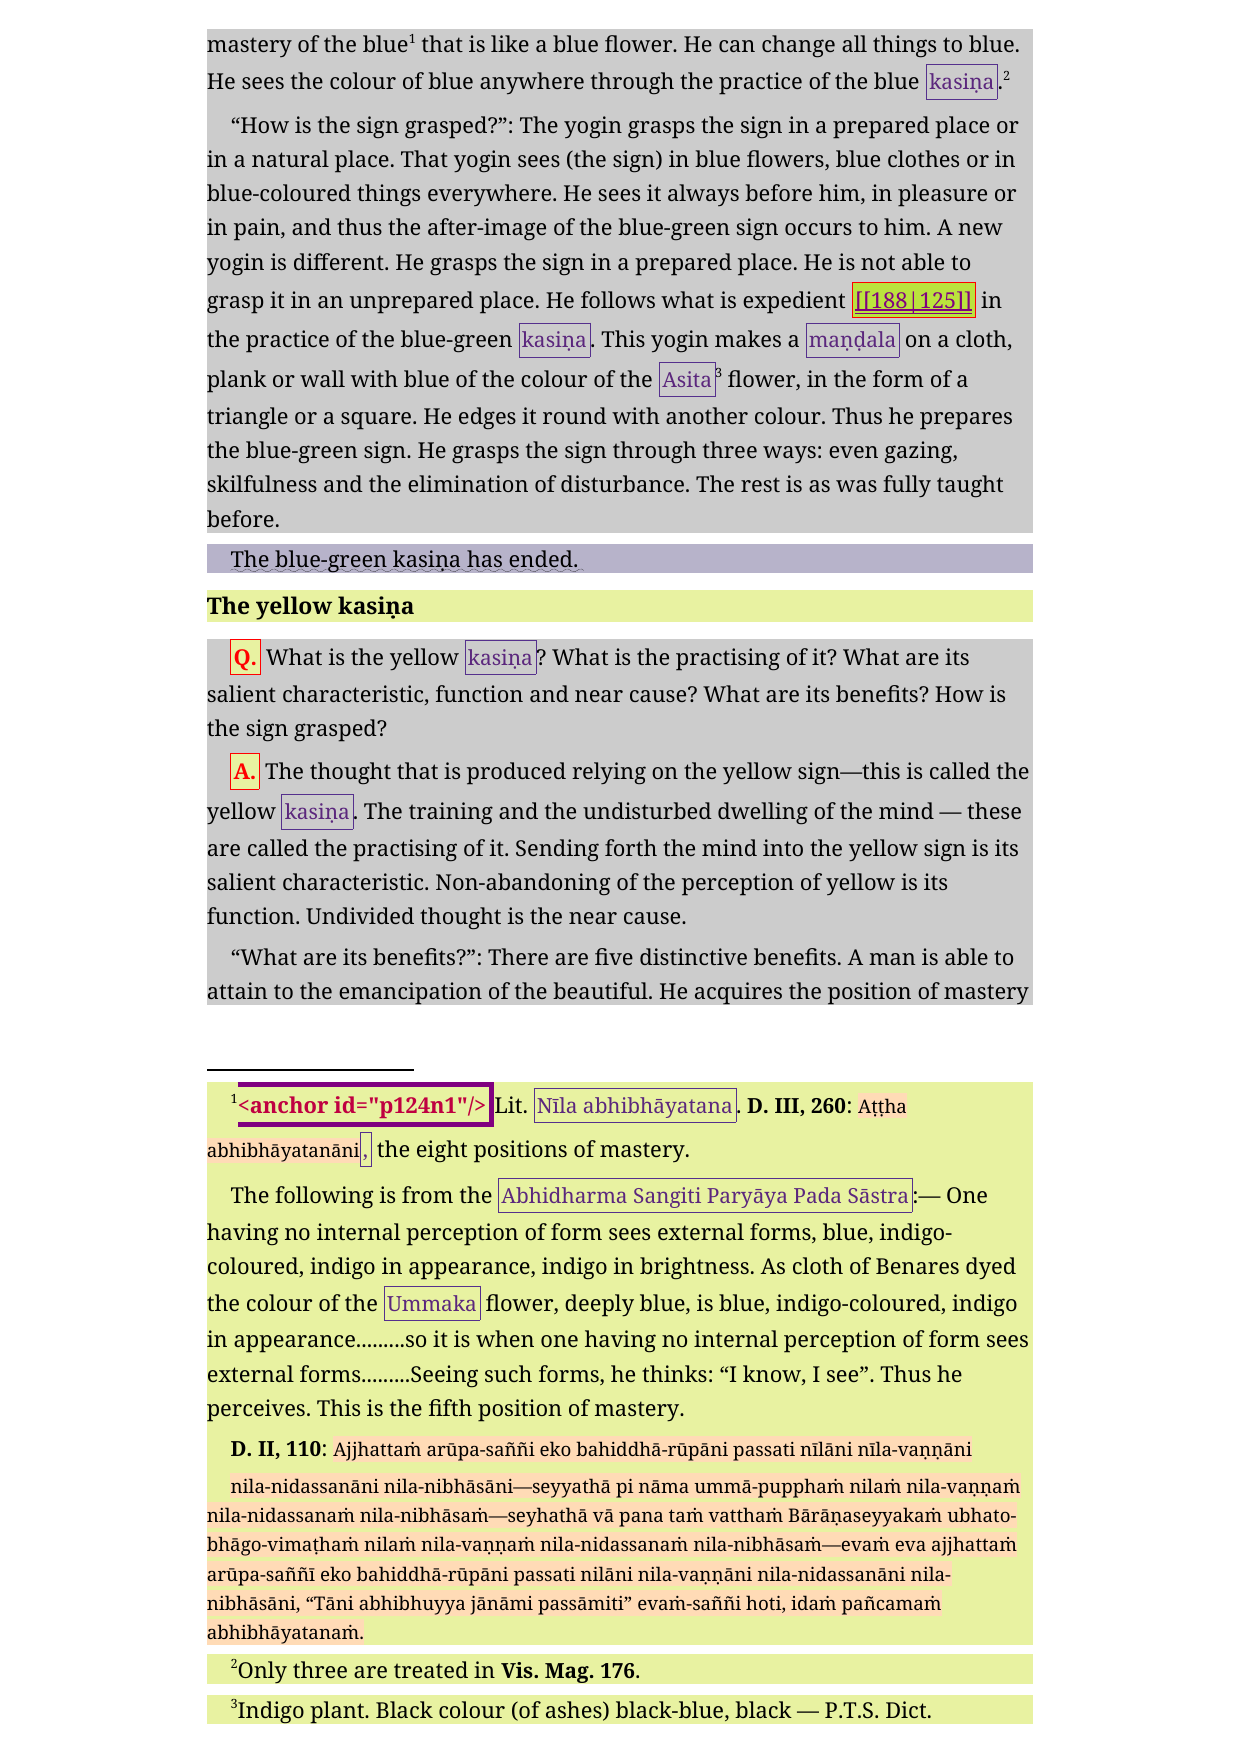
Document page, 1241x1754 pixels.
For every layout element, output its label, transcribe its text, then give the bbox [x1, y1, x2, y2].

text “How is the sign grasped?”: The yogin grasps the sign in a prepared place or in a natural place. That yogin sees (the sign) in blue flowers, blue clothes or in blue-coloured things everywhere. He sees it always before him, in pleasure or in pain, and thus the after-image of the blue-green sign occurs to him. A new yogin is different. He grasps the sign in a prepared place. He is not able to grasp it in an unprepared place. He follows what is expedient [[188|125]] in the practice of the blue-green kasiṇa. This yogin makes a maṇḍala on a cloth, plank or wall with blue of the colour of the Asita flower, in the form of a triangle or a square. He edges it round with another colour. Thus he prepares the blue-green sign. He grasps the sign through three ways: even gazing, skilfulness and the elimination of disturbance. The rest is as was fully taught before. [207, 110, 1033, 533]
text mastery of the blue that is like a blue flower. He can change all things to blue. He sees the colour of blue anywhere through the practice of the blue kasiṇa. [207, 29, 1033, 99]
text D. II, 110: Ajjhattaṁ arūpa-saññi eko bahiddhā-rūpāni passati nīlāni nīla-vaṇṇāni [207, 1433, 1033, 1463]
text nila-nidassanāni nila-nibhāsāni—seyyathā pi nāma ummā-pupphaṁ nilaṁ nila-vaṇṇaṁ nila-nidassanaṁ nila-nibhāsaṁ—seyhathā vā pana taṁ vatthaṁ Bārāṇaseyyakaṁ ubhato-bhāgo-vimaṭhaṁ nilaṁ nila-vaṇṇaṁ nila-nidassanaṁ nila-nibhāsaṁ—evaṁ eva ajjhattaṁ arūpa-saññī eko bahiddhā-rūpāni passati nilāni nila-vaṇṇāni nila-nidassanāni nila-nibhāsāni, “Tāni abhibhuyya jānāmi passāmiti” evaṁ-saññi hoti, idaṁ pañcamaṁ abhibhāyatanaṁ. [207, 1473, 1033, 1645]
text A. The thought that is produced relying on the yellow sign—this is called the yellow kasiṇa. The training and the undisturbed dwelling of the mind — these are called the practising of it. Sending forth the mind into the yellow sign is its salient characteristic. Non-abandoning of the perception of yellow is its function. Undivided thought is the near cause. [207, 753, 1033, 931]
text <anchor id="p124n1"/>Lit. Nīla abhibhāyatana. D. III, 260: Aṭṭha abhibhāyatanāni, the eight positions of mastery. [207, 1082, 1033, 1167]
text “What are its benefits?”: There are five distinctive benefits. A man is able to attain to the emancipation of the beautiful. He acquires the position of mastery [207, 941, 1033, 1005]
text The following is from the Abhidharma Sangiti Paryāya Pada Sāstra:— One having no internal perception of form sees external forms, blue, indigo-coloured, indigo in appearance, indigo in brightness. As cloth of Benares dyed the colour of the Ummaka flower, deeply blue, is blue, indigo-coloured, indigo in appearance.........so it is when one having no internal perception of form sees external forms.........Seeing such forms, he thinks: “I know, I see”. Thus he perceives. This is the fifth position of mastery. [207, 1178, 1033, 1423]
subtitle The yellow kasiṇa [207, 590, 1033, 622]
text The blue-green kasiṇa has ended. [207, 544, 1033, 573]
text Indigo plant. Black colour (of ashes) black-blue, black — P.T.S. Dict. [207, 1695, 1033, 1724]
text Q. What is the yellow kasiṇa? What is the practising of it? What are its salient characteristic, function and near cause? What are its benefits? How is the sign grasped? [207, 639, 1033, 743]
text Only three are treated in Vis. Mag. 176. [207, 1654, 1033, 1684]
